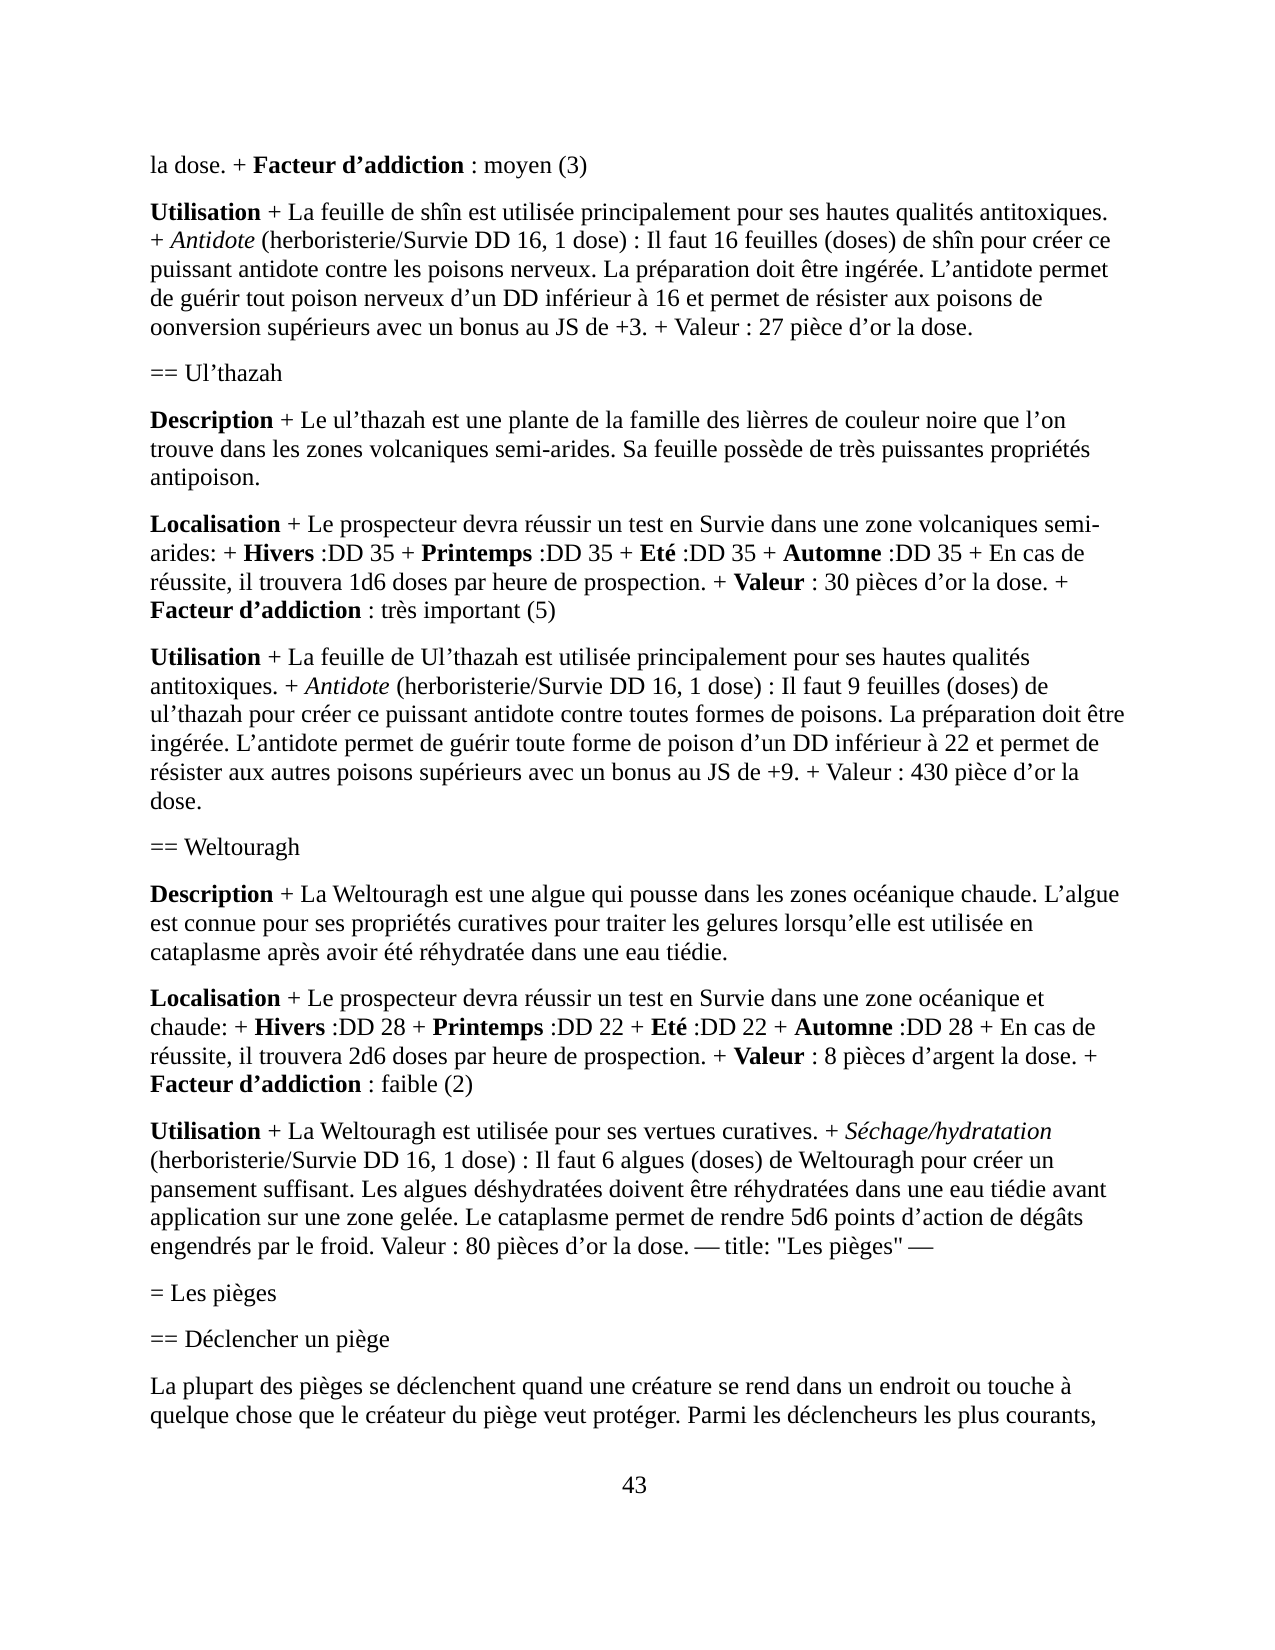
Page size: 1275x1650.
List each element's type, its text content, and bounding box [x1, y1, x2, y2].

text == Déclencher un piège [150, 1324, 1125, 1353]
text == Ul’thazah [150, 358, 1125, 387]
text Utilisation + La Weltouragh est utilisée pour ses vertues curatives. + Séchage/hydratation (herboristerie/Survie DD 16, 1 dose) : Il faut 6 algues (doses) de Weltouragh pour créer un pansement suffisant. Les algues déshydratées doivent être réhydratées dans une eau tiédie avant application sur une zone gelée. Le cataplasme permet de rendre 5d6 points d’action de dégâts engendrés par le froid. Valeur : 80 pièces d’or la dose. — title: "Les pièges" — [150, 1116, 1125, 1260]
text Description + Le ul’thazah est une plante de la famille des lièrres de couleur noire que l’on trouve dans les zones volcaniques semi-arides. Sa feuille possède de très puissantes propriétés antipoison. [150, 405, 1125, 491]
text la dose. + Facteur d’addiction : moyen (3) [150, 150, 1125, 179]
text La plupart des pièges se déclenchent quand une créature se rend dans un endroit ou touche à quelque chose que le créateur du piège veut protéger. Parmi les déclencheurs les plus courants, [150, 1371, 1125, 1429]
text Utilisation + La feuille de Ul’thazah est utilisée principalement pour ses hautes qualités antitoxiques. + Antidote (herboristerie/Survie DD 16, 1 dose) : Il faut 9 feuilles (doses) de ul’thazah pour créer ce puissant antidote contre toutes formes de poisons. La préparation doit être ingérée. L’antidote permet de guérir toute forme de poison d’un DD inférieur à 22 et permet de résister aux autres poisons supérieurs avec un bonus au JS de +9. + Valeur : 430 pièce d’or la dose. [150, 642, 1125, 814]
text = Les pièges [150, 1278, 1125, 1307]
text Description + La Weltouragh est une algue qui pousse dans les zones océanique chaude. L’algue est connue pour ses propriétés curatives pour traiter les gelures lorsqu’elle est utilisée en cataplasme après avoir été réhydratée dans une eau tiédie. [150, 879, 1125, 965]
text Localisation + Le prospecteur devra réussir un test en Survie dans une zone océanique et chaude: + Hivers :DD 28 + Printemps :DD 22 + Eté :DD 22 + Automne :DD 28 + En cas de réussite, il trouvera 2d6 doses par heure de prospection. + Valeur : 8 pièces d’argent la dose. + Facteur d’addiction : faible (2) [150, 983, 1125, 1098]
text Utilisation + La feuille de shîn est utilisée principalement pour ses hautes qualités antitoxiques. + Antidote (herboristerie/Survie DD 16, 1 dose) : Il faut 16 feuilles (doses) de shîn pour créer ce puissant antidote contre les poisons nerveux. La préparation doit être ingérée. L’antidote permet de guérir tout poison nerveux d’un DD inférieur à 16 et permet de résister aux poisons de oonversion supérieurs avec un bonus au JS de +3. + Valeur : 27 pièce d’or la dose. [150, 197, 1125, 340]
text == Weltouragh [150, 832, 1125, 861]
text Localisation + Le prospecteur devra réussir un test en Survie dans une zone volcaniques semi-arides: + Hivers :DD 35 + Printemps :DD 35 + Eté :DD 35 + Automne :DD 35 + En cas de réussite, il trouvera 1d6 doses par heure de prospection. + Valeur : 30 pièces d’or la dose. + Facteur d’addiction : très important (5) [150, 509, 1125, 624]
